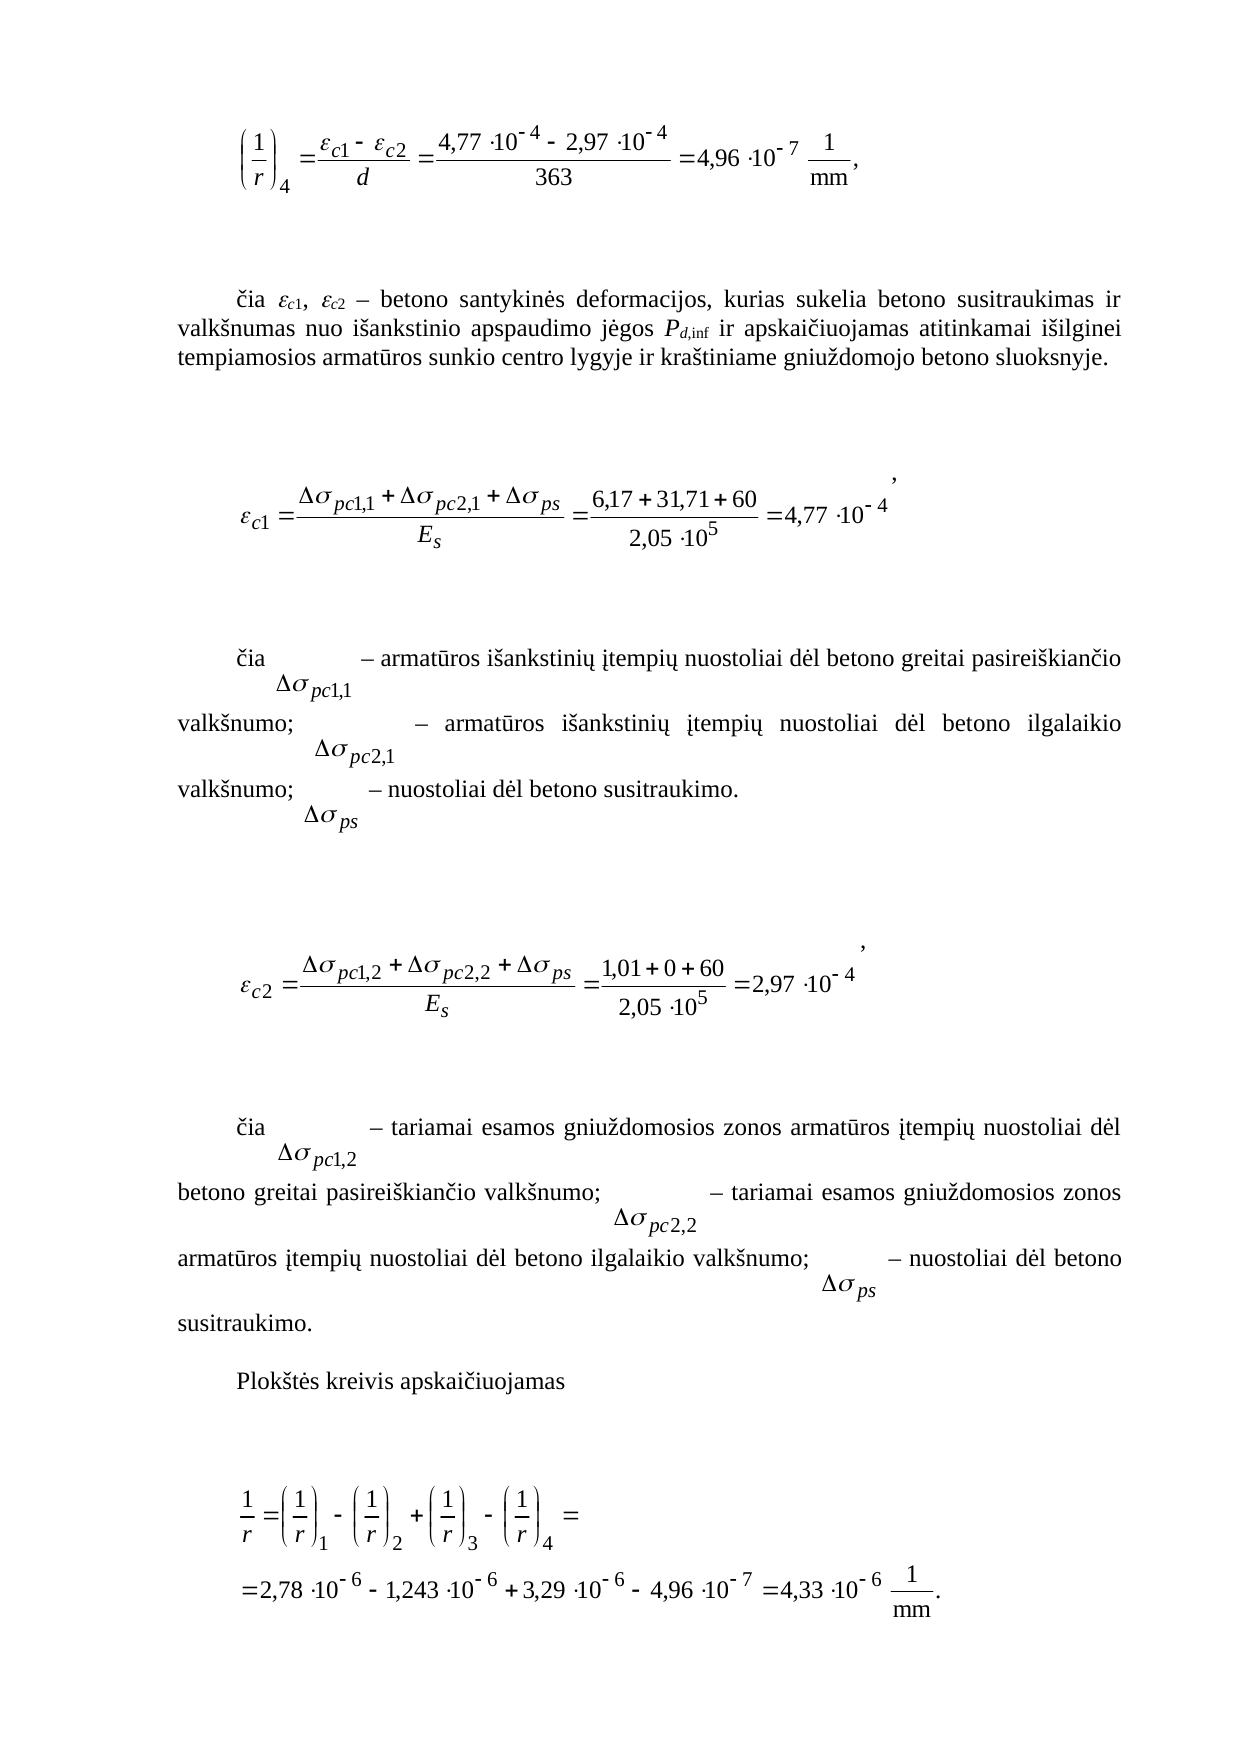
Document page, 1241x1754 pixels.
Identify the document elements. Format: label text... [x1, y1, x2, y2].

text čia – armatūros išankstinių įtempių nuostoliai dėl betono greitai pasireiškiančio valkšnumo; – armatūros išankstinių įtempių nuostoliai dėl betono ilgalaikio valkšnumo; – nuostoliai dėl betono susitraukimo. [177, 643, 1122, 839]
text Plokštės kreivis apskaičiuojamas [177, 1366, 1122, 1394]
text čia – tariamai esamos gniuždomosios zonos armatūros įtempių nuostoliai dėl betono greitai pasireiškiančio valkšnumo; – tariamai esamos gniuždomosios zonos armatūros įtempių nuostoliai dėl betono ilgalaikio valkšnumo; – nuostoliai dėl betono susitraukimo. [177, 1112, 1122, 1337]
text čia c1, c2 – betono santykinės deformacijos, kurias sukelia betono susitraukimas ir valkšnumas nuo išankstinio apspaudimo jėgos Pd,inf ir apskaičiuojamas atitinkamai išilginei tempiamosios armatūros sunkio centro lygyje ir kraštiniame gniuždomojo betono sluoksnyje. [177, 284, 1122, 370]
text , [177, 926, 1122, 1025]
text , [177, 457, 1122, 556]
